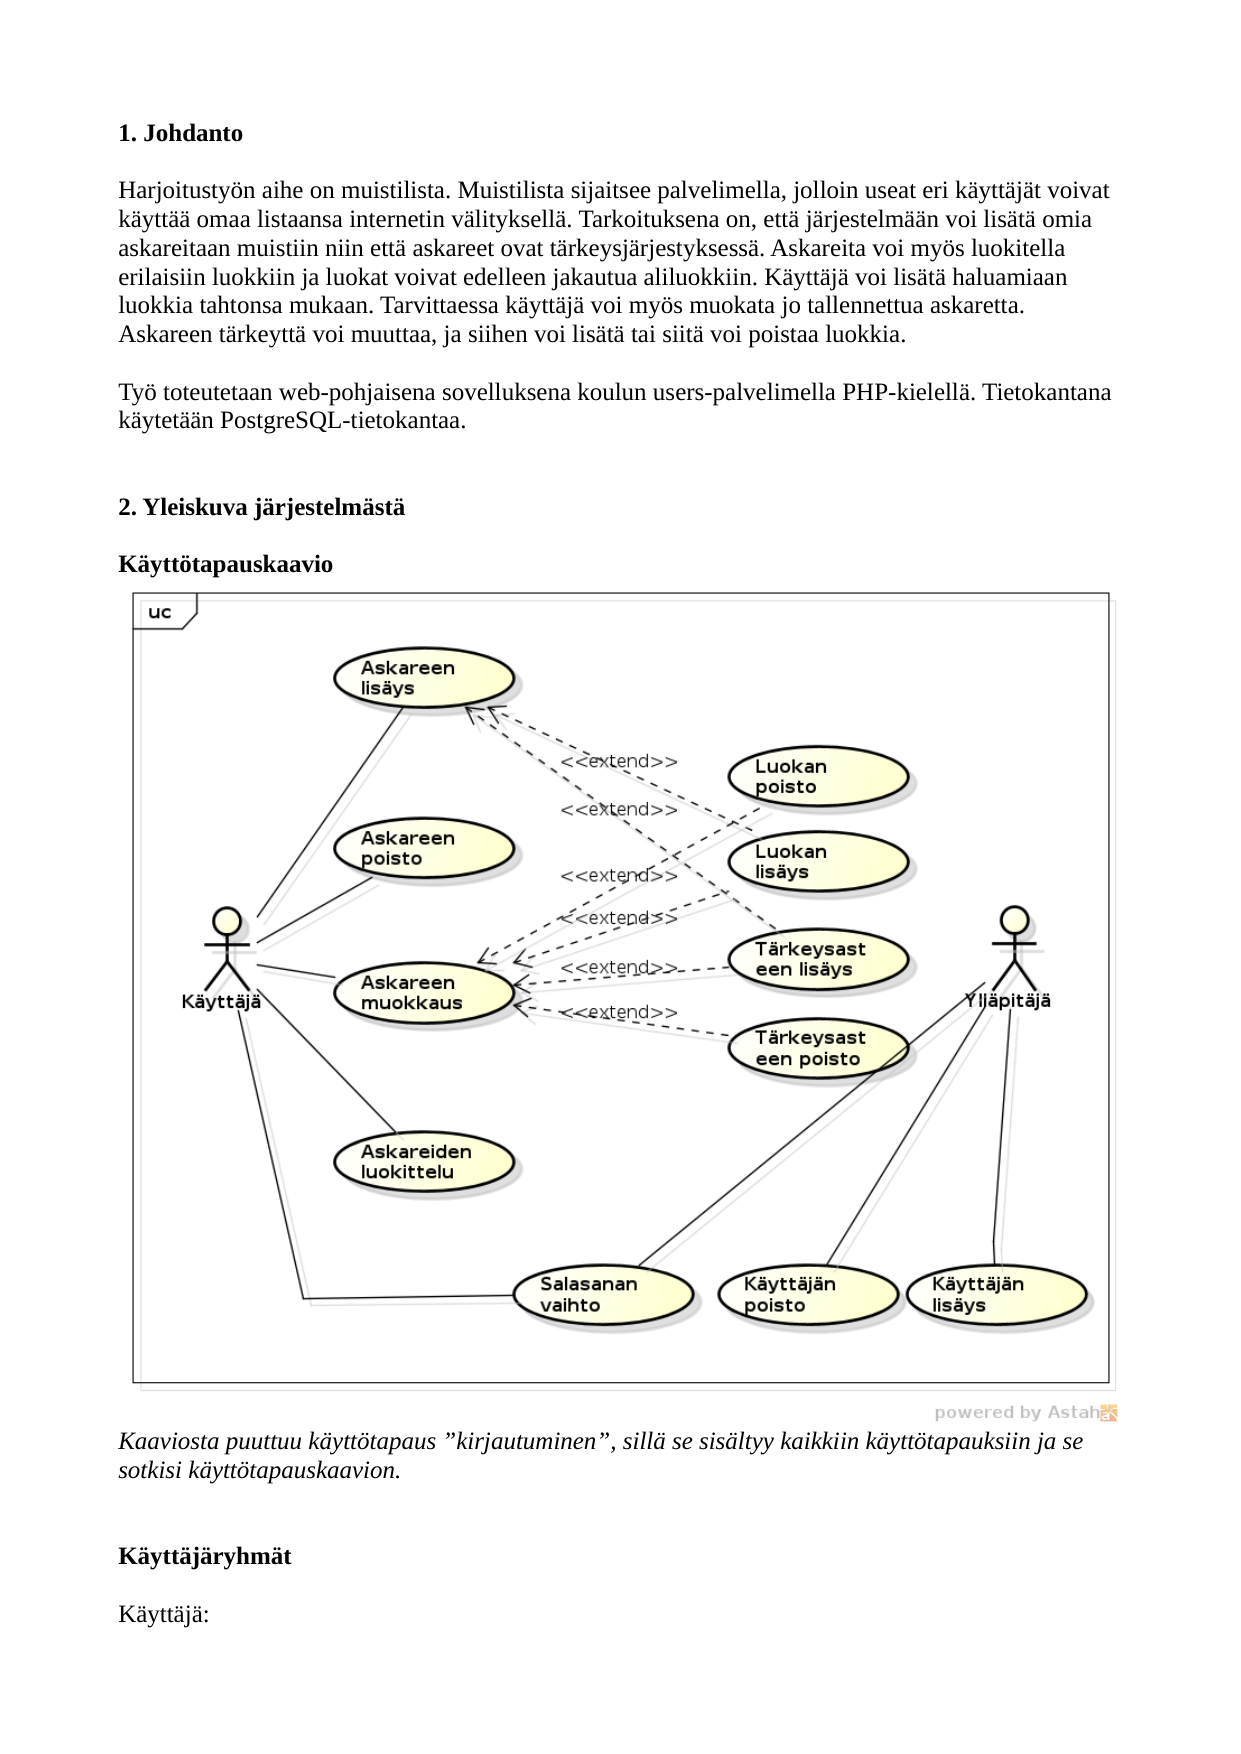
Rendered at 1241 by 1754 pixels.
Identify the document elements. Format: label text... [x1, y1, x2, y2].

text Kaaviosta puuttuu käyttötapaus ”kirjautuminen”, sillä se sisältyy kaikkiin käyttötapauksiin ja se sotkisi käyttötapauskaavion. [118, 1427, 1122, 1484]
text 2. Yleiskuva järjestelmästä [118, 492, 1122, 521]
text Käyttäjäryhmät [118, 1541, 1122, 1570]
picture [118, 578, 1123, 1427]
text 1. Johdanto [118, 118, 1122, 147]
text Käyttäjä: [118, 1599, 1122, 1628]
text Käyttötapauskaavio [118, 549, 1122, 578]
text Työ toteutetaan web-pohjaisena sovelluksena koulun users-palvelimella PHP-kielellä. Tietokantana käytetään PostgreSQL-tietokantaa. [118, 377, 1122, 434]
text Harjoitustyön aihe on muistilista. Muistilista sijaitsee palvelimella, jolloin useat eri käyttäjät voivat käyttää omaa listaansa internetin välityksellä. Tarkoituksena on, että järjestelmään voi lisätä omia askareitaan muistiin niin että askareet ovat tärkeysjärjestyksessä. Askareita voi myös luokitella erilaisiin luokkiin ja luokat voivat edelleen jakautua aliluokkiin. Käyttäjä voi lisätä haluamiaan luokkia tahtonsa mukaan. Tarvittaessa käyttäjä voi myös muokata jo tallennettua askaretta. Askareen tärkeyttä voi muuttaa, ja siihen voi lisätä tai siitä voi poistaa luokkia. [118, 176, 1122, 348]
